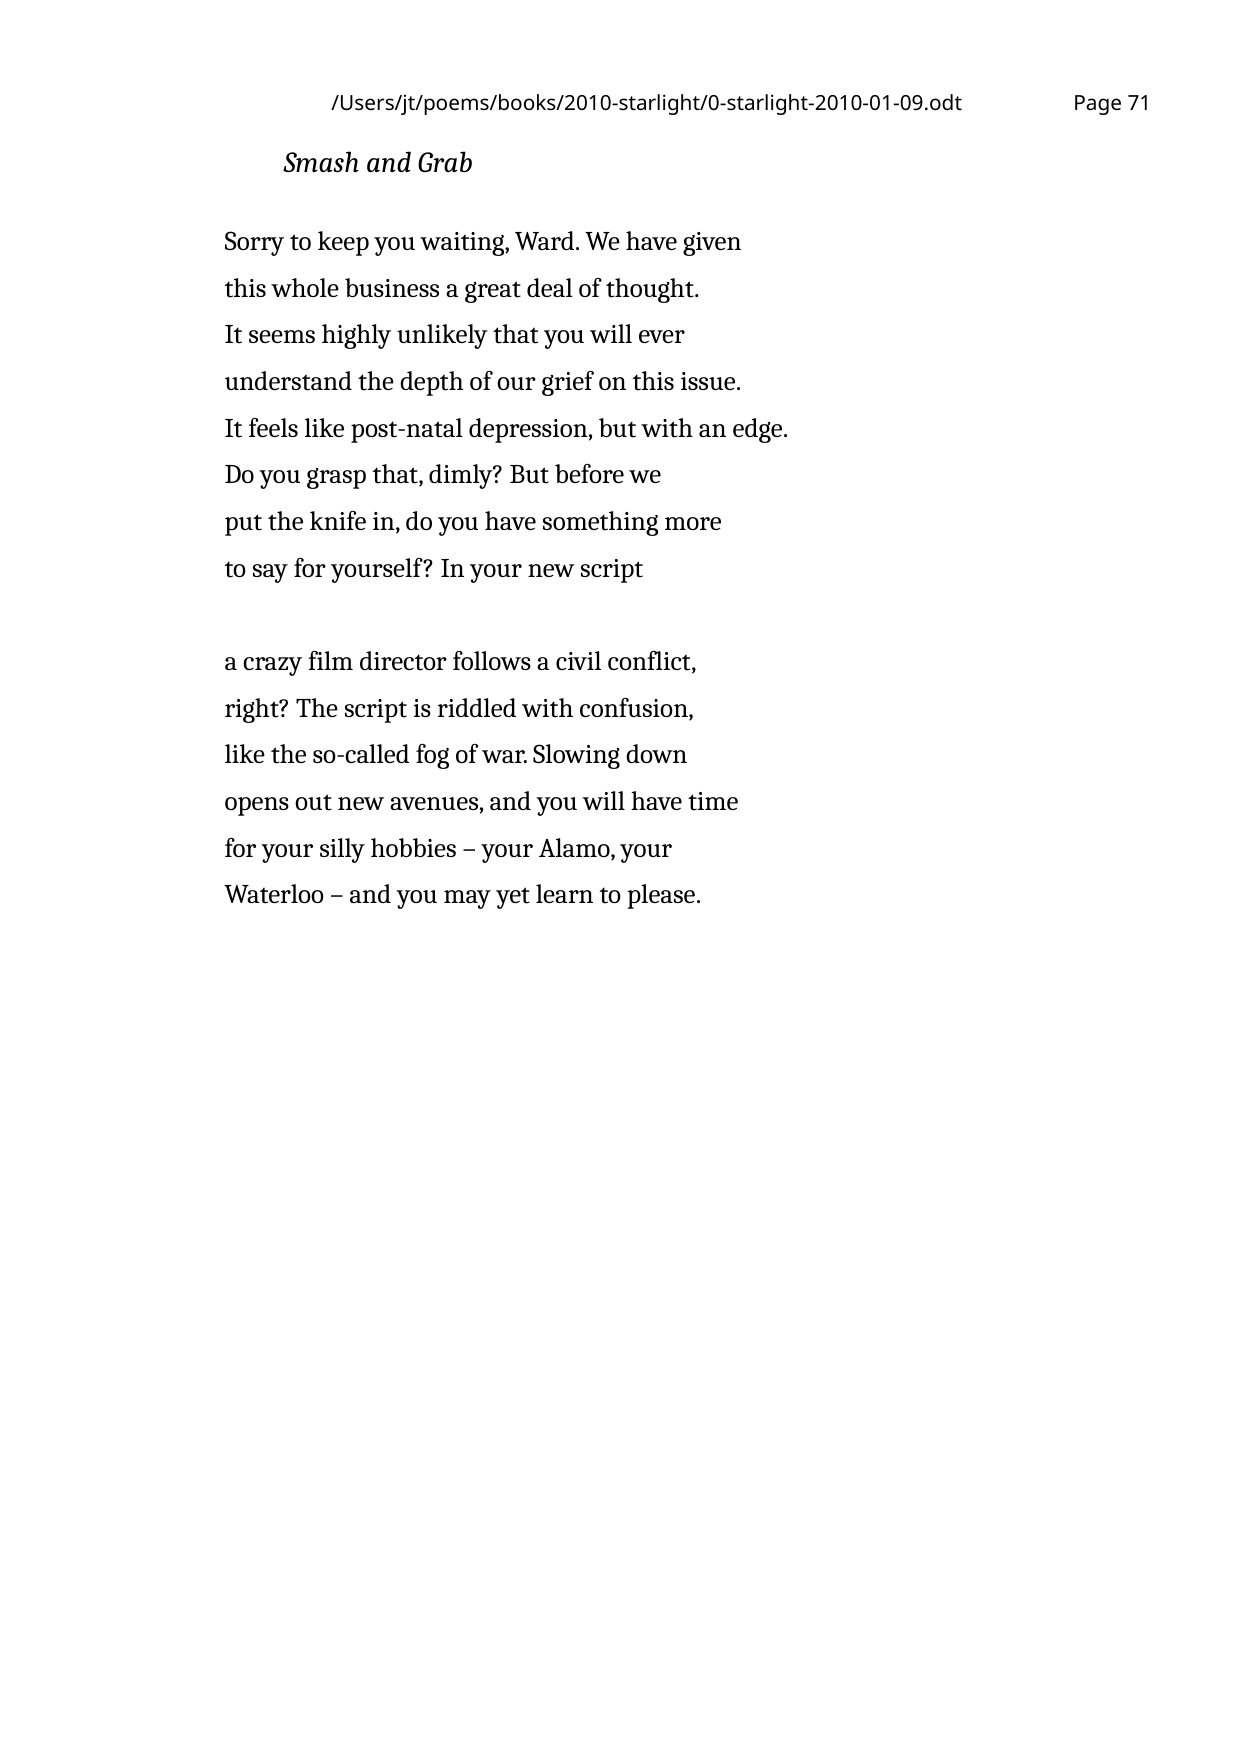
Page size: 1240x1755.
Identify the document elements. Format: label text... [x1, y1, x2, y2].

text for your silly hobbies – your Alamo, your [224, 833, 1151, 864]
text Sorry to keep you waiting, Ward. We have given [224, 226, 1151, 257]
title Smash and Grab [283, 146, 1062, 180]
text opens out new avenues, and you will have time [224, 786, 1151, 817]
text Do you grasp that, dimly? But before we [224, 459, 1151, 491]
text a crazy film director follows a civil conflict, [224, 646, 1151, 677]
text right? The script is riddled with confusion, [224, 693, 1151, 724]
text It seems highly unlikely that you will ever [224, 319, 1151, 351]
text It feels like post-natal depression, but with an edge. [224, 413, 1151, 444]
text like the so-called fog of war. Slowing down [224, 739, 1151, 771]
text Waterloo – and you may yet learn to please. [224, 879, 1151, 911]
text this whole business a great deal of thought. [224, 273, 1151, 304]
text to say for yourself? In your new script [224, 553, 1151, 584]
text put the knife in, do you have something more [224, 506, 1151, 537]
text understand the depth of our grief on this issue. [224, 366, 1151, 397]
